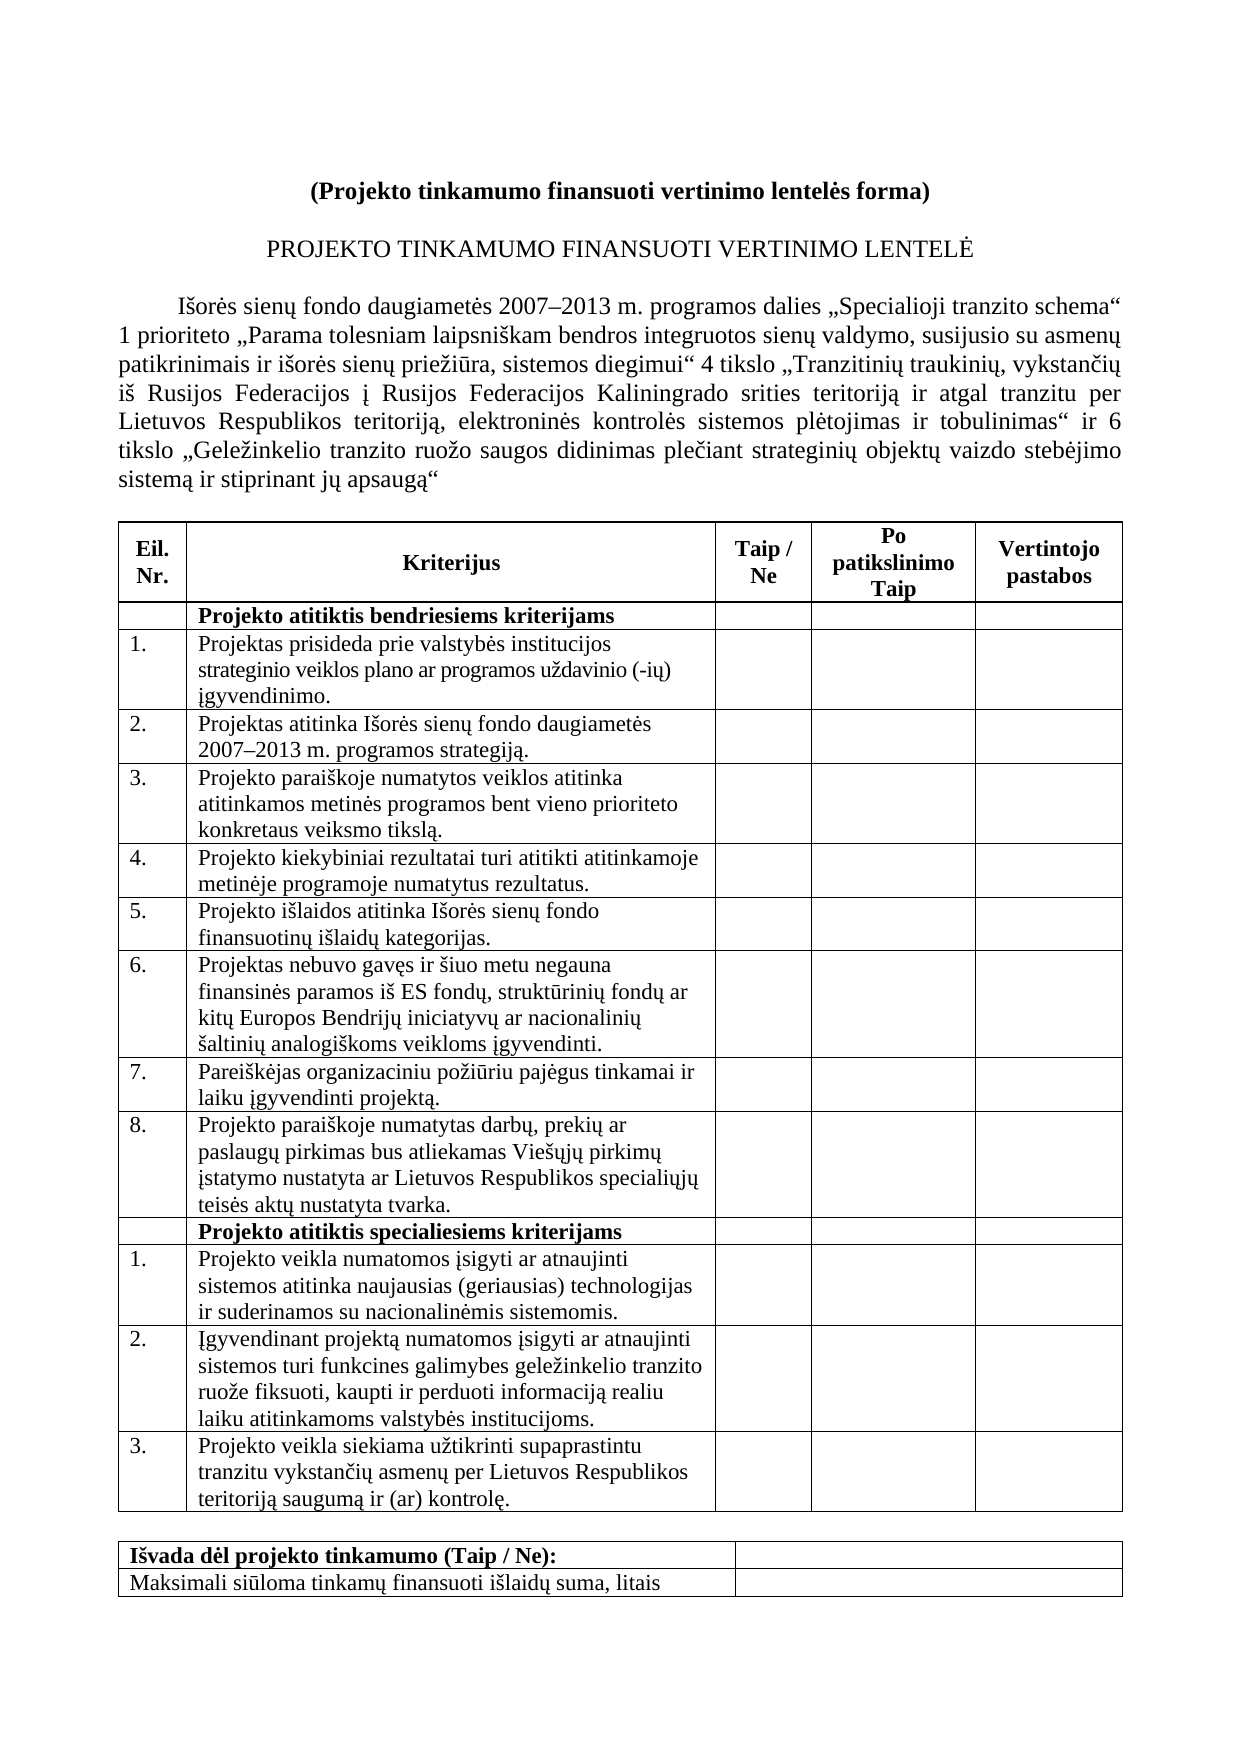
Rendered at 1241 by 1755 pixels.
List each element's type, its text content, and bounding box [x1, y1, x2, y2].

table_cell 4. [119, 844, 186, 897]
table_cell [716, 1326, 811, 1431]
table_cell Projektas atitinka Išorės sienų fondo daugiametės 2007–2013 m. programos strategiją. [187, 710, 715, 763]
text Išorės sienų fondo daugiametės 2007–2013 m. programos dalies „Specialioji tranzito schema“ 1 prioriteto „Parama tolesniam laipsniškam bendros integruotos sienų valdymo, susijusio su asmenų patikrinimais ir išorės sienų priežiūra, sistemos diegimui“ 4 tikslo „Tranzitinių traukinių, vykstančių iš Rusijos Federacijos į Rusijos Federacijos Kaliningrado srities teritoriją ir atgal tranzitu per Lietuvos Respublikos teritoriją, elektroninės kontrolės sistemos plėtojimas ir tobulinimas“ ir 6 tikslo „Geležinkelio tranzito ruožo saugos didinimas plečiant strateginių objektų vaizdo stebėjimo sistemą ir stiprinant jų apsaugą“ [118, 291, 1122, 493]
table_cell [976, 1112, 1122, 1217]
table_cell Projektas nebuvo gavęs ir šiuo metu negauna finansinės paramos iš ES fondų, struktūrinių fondų ar kitų Europos Bendrijų iniciatyvų ar nacionalinių šaltinių analogiškoms veikloms įgyvendinti. [187, 951, 715, 1057]
table_header Taip / Ne [716, 523, 811, 601]
table_cell [716, 951, 811, 1057]
table_cell [716, 1245, 811, 1324]
table_cell [119, 603, 186, 629]
table_cell Įgyvendinant projektą numatomos įsigyti ar atnaujinti sistemos turi funkcines galimybes geležinkelio tranzito ruože fiksuoti, kaupti ir perduoti informaciją realiu laiku atitinkamoms valstybės institucijoms. [187, 1326, 715, 1431]
table_cell [716, 1432, 811, 1511]
table_header Kriterijus [187, 523, 715, 601]
table_cell [976, 1326, 1122, 1431]
table_cell [716, 844, 811, 897]
table_cell [976, 630, 1122, 709]
table_cell [976, 844, 1122, 897]
table_cell Projekto kiekybiniai rezultatai turi atitikti atitinkamoje metinėje programoje numatytus rezultatus. [187, 844, 715, 897]
table_cell [119, 1218, 186, 1244]
table_cell [716, 710, 811, 763]
text (Projekto tinkamumo finansuoti vertinimo lentelės forma) [118, 176, 1122, 205]
table_cell Maksimali siūloma tinkamų finansuoti išlaidų suma, litais [119, 1569, 735, 1596]
table_cell Projekto paraiškoje numatytos veiklos atitinka atitinkamos metinės programos bent vieno prioriteto konkretaus veiksmo tikslą. [187, 764, 715, 843]
table_header Eil. Nr. [119, 523, 186, 601]
table_header Išvada dėl projekto tinkamumo (Taip / Ne): [119, 1542, 735, 1568]
table_header Vertintojo pastabos [976, 523, 1122, 601]
table_cell [812, 1245, 975, 1324]
table_cell [812, 898, 975, 950]
table_cell [812, 603, 975, 629]
table_cell Pareiškėjas organizaciniu požiūriu pajėgus tinkamai ir laiku įgyvendinti projektą. [187, 1058, 715, 1111]
table_cell [976, 898, 1122, 950]
table_cell [716, 1112, 811, 1217]
table_cell 3. [119, 764, 186, 843]
table_cell [976, 1432, 1122, 1511]
table_cell [812, 764, 975, 843]
table_cell [716, 1218, 811, 1244]
table_cell [812, 951, 975, 1057]
table_cell [716, 1058, 811, 1111]
table_header [736, 1542, 1122, 1568]
table_cell Projektas prisideda prie valstybės institucijos strateginio veiklos plano ar programos uždavinio (-ių) įgyvendinimo. [187, 630, 715, 709]
table_cell [716, 603, 811, 629]
table_cell [716, 630, 811, 709]
table_cell Projekto atitiktis bendriesiems kriterijams [187, 603, 715, 629]
table_cell [812, 1058, 975, 1111]
table_cell [976, 951, 1122, 1057]
table_cell [812, 1326, 975, 1431]
table_cell [812, 710, 975, 763]
table_cell 8. [119, 1112, 186, 1217]
table_cell [812, 1218, 975, 1244]
table_cell [976, 710, 1122, 763]
table_cell Projekto paraiškoje numatytas darbų, prekių ar paslaugų pirkimas bus atliekamas Viešųjų pirkimų įstatymo nustatyta ar Lietuvos Respublikos specialiųjų teisės aktų nustatyta tvarka. [187, 1112, 715, 1217]
table_cell Projekto veikla numatomos įsigyti ar atnaujinti sistemos atitinka naujausias (geriausias) technologijas ir suderinamos su nacionalinėmis sistemomis. [187, 1245, 715, 1324]
text PROJEKTO TINKAMUMO FINANSUOTI VERTINIMO LENTELĖ [118, 234, 1122, 263]
table_cell Projekto atitiktis specialiesiems kriterijams [187, 1218, 715, 1244]
table_cell [976, 1058, 1122, 1111]
table_cell [976, 764, 1122, 843]
table_cell 1. [119, 1245, 186, 1324]
table_cell 6. [119, 951, 186, 1057]
table_cell 5. [119, 898, 186, 950]
table_cell [736, 1569, 1122, 1596]
table_cell Projekto veikla siekiama užtikrinti supaprastintu tranzitu vykstančių asmenų per Lietuvos Respublikos teritoriją saugumą ir (ar) kontrolę. [187, 1432, 715, 1511]
table_cell [812, 1112, 975, 1217]
table_cell 1. [119, 630, 186, 709]
table_cell [716, 764, 811, 843]
table_cell [976, 1245, 1122, 1324]
table_cell [716, 898, 811, 950]
table_cell [812, 630, 975, 709]
table_cell [812, 1432, 975, 1511]
table_header Po patikslinimo Taip [812, 523, 975, 601]
table_cell 2. [119, 710, 186, 763]
table_cell [812, 844, 975, 897]
table_cell 7. [119, 1058, 186, 1111]
table_cell Projekto išlaidos atitinka Išorės sienų fondo finansuotinų išlaidų kategorijas. [187, 898, 715, 950]
table_cell 2. [119, 1326, 186, 1431]
table_cell [976, 1218, 1122, 1244]
table_cell 3. [119, 1432, 186, 1511]
table_cell [976, 603, 1122, 629]
